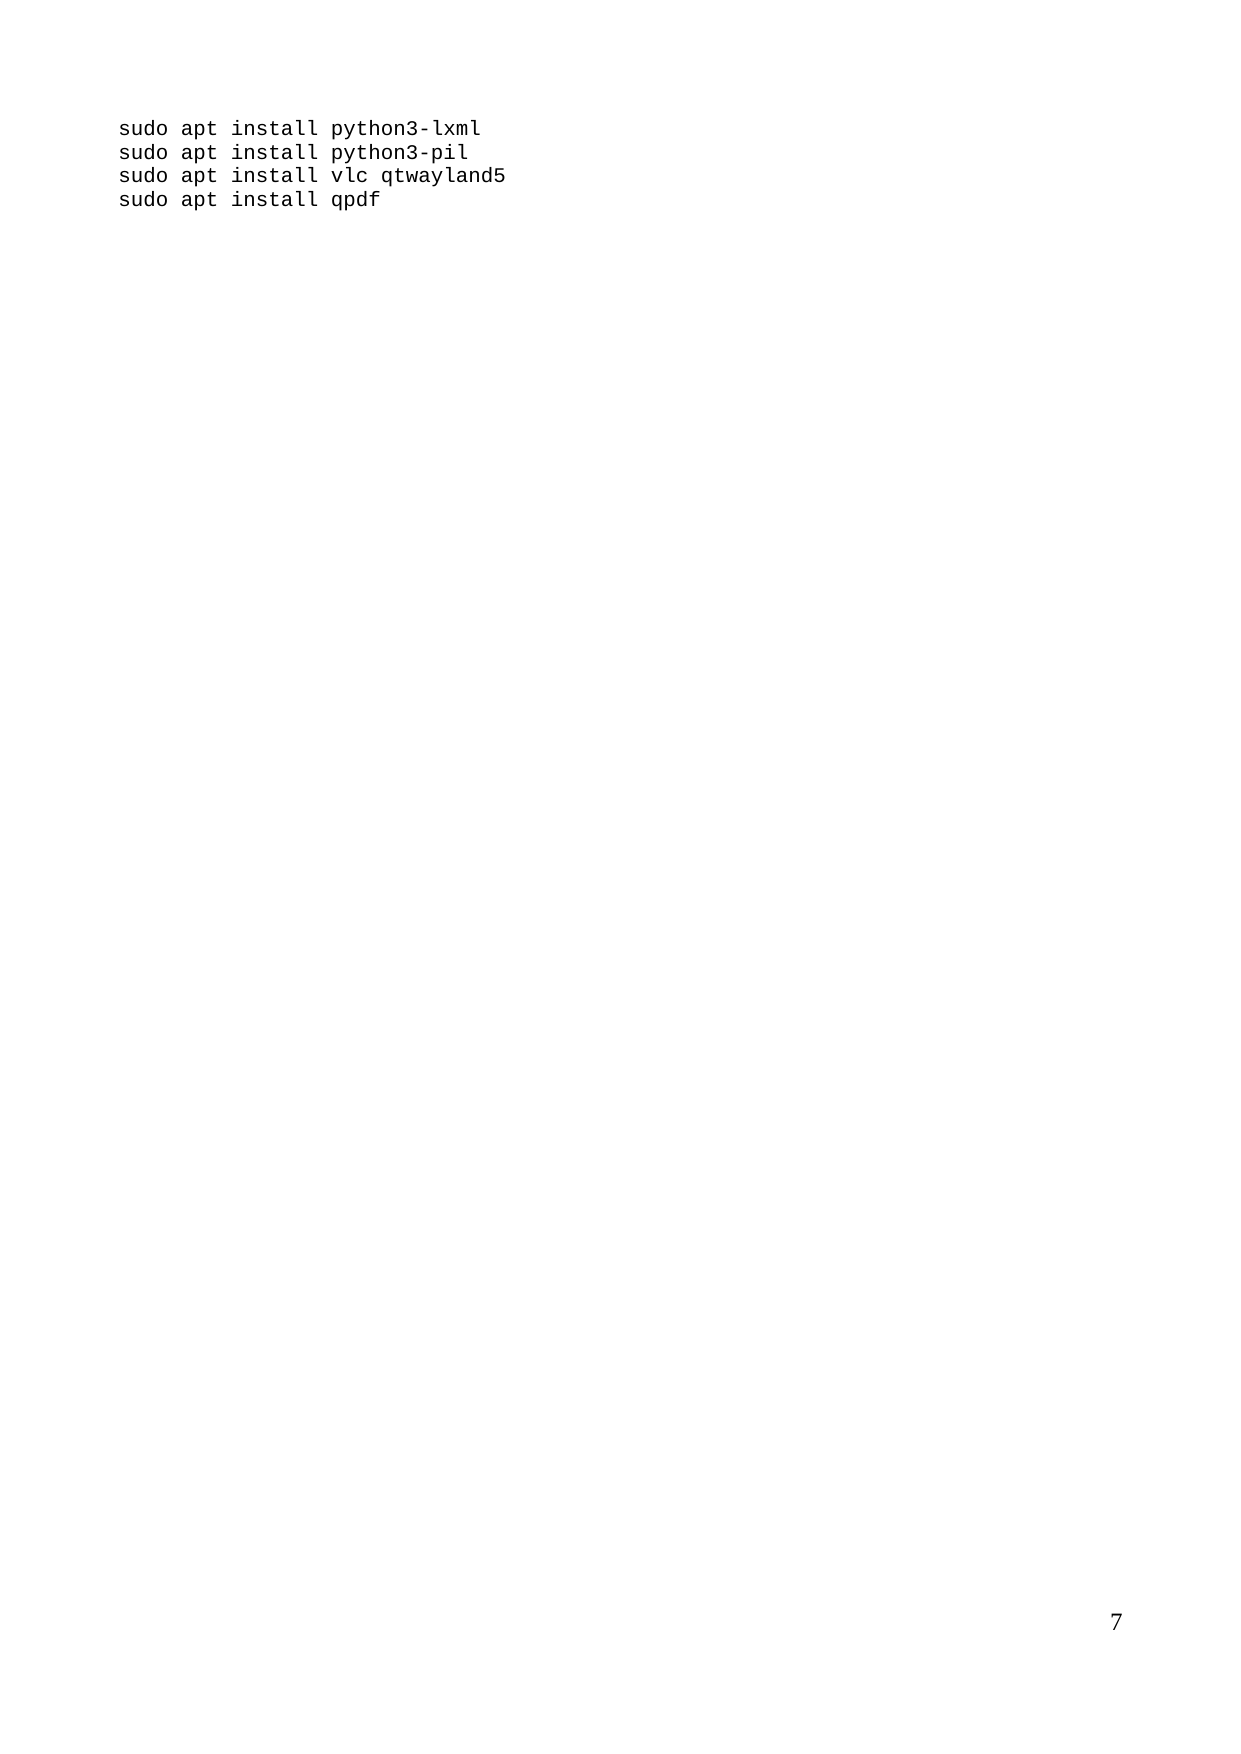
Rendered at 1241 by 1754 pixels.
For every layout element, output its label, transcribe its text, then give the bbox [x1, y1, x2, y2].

text sudo apt install qpdf [118, 189, 1122, 213]
text sudo apt install vlc qtwayland5 [118, 165, 1122, 189]
text sudo apt install python3-pil [118, 142, 1122, 165]
text sudo apt install python3-lxml [118, 118, 1122, 142]
